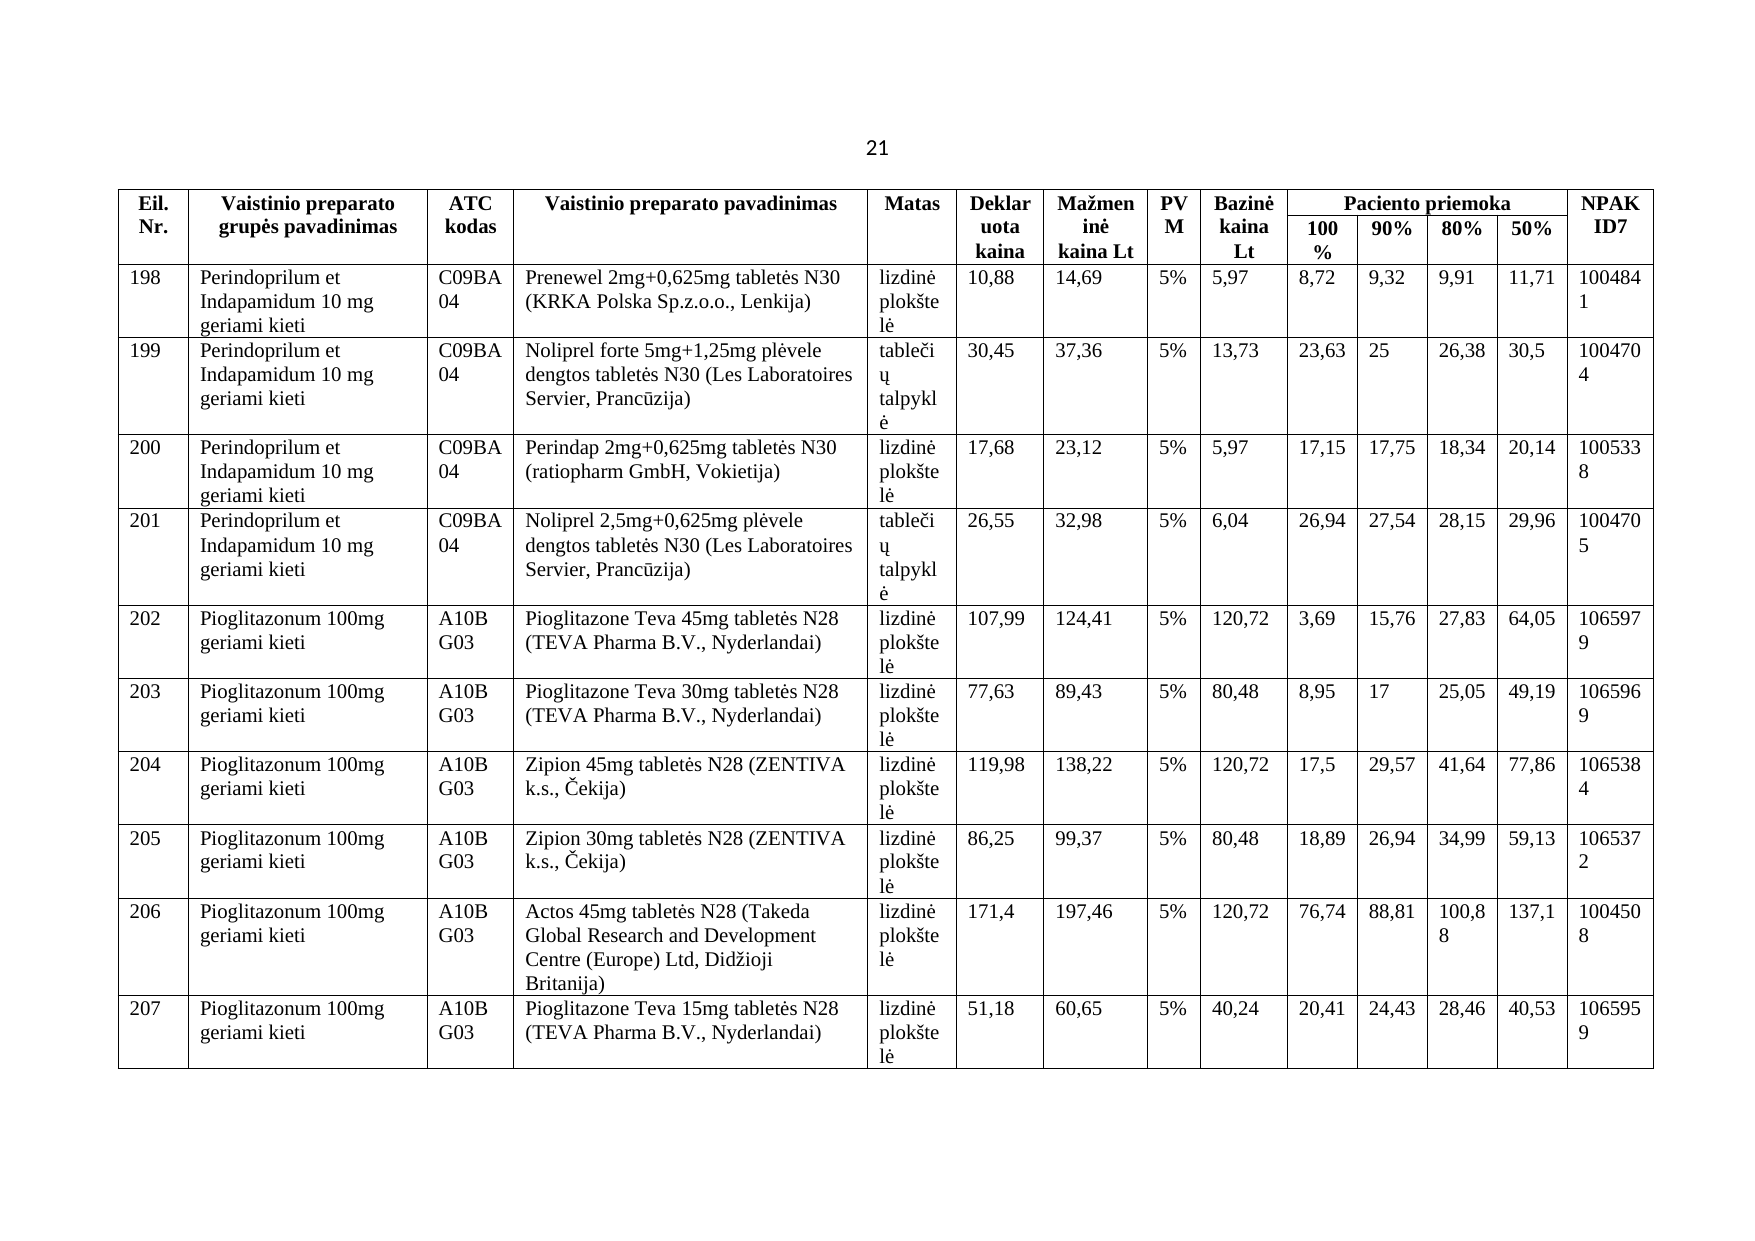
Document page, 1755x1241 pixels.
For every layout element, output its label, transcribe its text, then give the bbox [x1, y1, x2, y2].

table_cell 80,48 [1201, 825, 1287, 898]
table_cell 100% [1288, 216, 1357, 264]
table_cell A10BG03 [428, 825, 513, 898]
table_cell 8,72 [1288, 265, 1357, 337]
table_cell 59,13 [1498, 825, 1567, 898]
table_header Bazinė kaina Lt [1201, 190, 1287, 264]
table_cell 201 [119, 509, 188, 605]
table_cell 5% [1148, 509, 1200, 605]
table_cell 40,53 [1498, 996, 1567, 1068]
table_cell 206 [119, 899, 188, 995]
table_cell 32,98 [1044, 509, 1147, 605]
table_cell 8,95 [1288, 679, 1357, 751]
table_cell 198 [119, 265, 188, 337]
table_cell 76,74 [1288, 899, 1357, 995]
table_cell 5,97 [1201, 435, 1287, 507]
table_cell lizdinė plokštelė [868, 825, 956, 898]
table_cell 5% [1148, 435, 1200, 507]
table_cell 88,81 [1358, 899, 1427, 995]
table_cell C09BA04 [428, 509, 513, 605]
table_cell 5% [1148, 752, 1200, 824]
table_cell 5,97 [1201, 265, 1287, 337]
table_cell 107,99 [957, 606, 1043, 678]
table_cell Pioglitazonum 100mg geriami kieti [189, 996, 427, 1068]
table_cell Noliprel forte 5mg+1,25mg plėvele dengtos tabletės N30 (Les Laboratoires Servier, Prancūzija) [514, 338, 867, 434]
table_cell 29,57 [1358, 752, 1427, 824]
table_cell 51,18 [957, 996, 1043, 1068]
table_cell 60,65 [1044, 996, 1147, 1068]
table_cell 77,86 [1498, 752, 1567, 824]
table_cell 26,94 [1358, 825, 1427, 898]
table_cell 5% [1148, 679, 1200, 751]
table_cell 17,68 [957, 435, 1043, 507]
table_cell 90% [1358, 216, 1427, 264]
table_cell Pioglitazonum 100mg geriami kieti [189, 899, 427, 995]
table_cell A10BG03 [428, 899, 513, 995]
table_cell 50% [1498, 216, 1567, 264]
table_cell 28,15 [1428, 509, 1497, 605]
table_cell 17,75 [1358, 435, 1427, 507]
table_cell 14,69 [1044, 265, 1147, 337]
table_cell C09BA04 [428, 435, 513, 507]
table_cell 49,19 [1498, 679, 1567, 751]
table_cell 77,63 [957, 679, 1043, 751]
table_cell 9,32 [1358, 265, 1427, 337]
table_header NPAKID7 [1568, 190, 1653, 264]
table_cell 199 [119, 338, 188, 434]
table_cell 5% [1148, 606, 1200, 678]
table_cell 120,72 [1201, 899, 1287, 995]
table_cell 80% [1428, 216, 1497, 264]
table_cell A10BG03 [428, 679, 513, 751]
table_cell Perindap 2mg+0,625mg tabletės N30 (ratiopharm GmbH, Vokietija) [514, 435, 867, 507]
table_cell 124,41 [1044, 606, 1147, 678]
table_cell 204 [119, 752, 188, 824]
table_cell Zipion 30mg tabletės N28 (ZENTIVA k.s., Čekija) [514, 825, 867, 898]
table_cell 18,34 [1428, 435, 1497, 507]
table_header Mažmeninė kaina Lt [1044, 190, 1147, 264]
table_cell 5% [1148, 899, 1200, 995]
table_cell 5% [1148, 338, 1200, 434]
table_cell 17 [1358, 679, 1427, 751]
table_header Matas [868, 190, 956, 264]
table_cell 18,89 [1288, 825, 1357, 898]
table_header Deklaruota kaina Lt [957, 190, 1043, 264]
table_cell 86,25 [957, 825, 1043, 898]
table_cell 1065384 [1568, 752, 1653, 824]
table_cell Pioglitazone Teva 45mg tabletės N28 (TEVA Pharma B.V., Nyderlandai) [514, 606, 867, 678]
table_cell lizdinė plokštelė [868, 435, 956, 507]
table_cell lizdinė plokštelė [868, 679, 956, 751]
table_cell lizdinė plokštelė [868, 606, 956, 678]
table_cell lizdinė plokštelė [868, 265, 956, 337]
table_cell 41,64 [1428, 752, 1497, 824]
table_cell 28,46 [1428, 996, 1497, 1068]
table_header ATC kodas [428, 190, 513, 264]
table_cell 3,69 [1288, 606, 1357, 678]
table_header Vaistinio preparato pavadinimas [514, 190, 867, 264]
table_cell 100,88 [1428, 899, 1497, 995]
table_cell 10,88 [957, 265, 1043, 337]
table_cell C09BA04 [428, 265, 513, 337]
table_cell 137,1 [1498, 899, 1567, 995]
table_cell 27,54 [1358, 509, 1427, 605]
table_cell A10BG03 [428, 996, 513, 1068]
table_cell 17,5 [1288, 752, 1357, 824]
table_cell 17,15 [1288, 435, 1357, 507]
table_cell 1065979 [1568, 606, 1653, 678]
table_cell 203 [119, 679, 188, 751]
table_cell 1065969 [1568, 679, 1653, 751]
table_cell 1004841 [1568, 265, 1653, 337]
table_cell 120,72 [1201, 606, 1287, 678]
table_cell Zipion 45mg tabletės N28 (ZENTIVA k.s., Čekija) [514, 752, 867, 824]
table_cell 64,05 [1498, 606, 1567, 678]
table_cell A10BG03 [428, 606, 513, 678]
table_cell Prenewel 2mg+0,625mg tabletės N30 (KRKA Polska Sp.z.o.o., Lenkija) [514, 265, 867, 337]
table_cell 138,22 [1044, 752, 1147, 824]
table_cell 11,71 [1498, 265, 1567, 337]
table_cell 30,5 [1498, 338, 1567, 434]
table_cell Pioglitazonum 100mg geriami kieti [189, 752, 427, 824]
table_header Vaistinio preparato grupės pavadinimas [189, 190, 427, 264]
table_cell 13,73 [1201, 338, 1287, 434]
table_cell 120,72 [1201, 752, 1287, 824]
table_cell 24,43 [1358, 996, 1427, 1068]
table_cell Pioglitazonum 100mg geriami kieti [189, 825, 427, 898]
table_cell 207 [119, 996, 188, 1068]
table_cell Actos 45mg tabletės N28 (Takeda Global Research and Development Centre (Europe) Ltd, Didžioji Britanija) [514, 899, 867, 995]
table_cell Pioglitazone Teva 30mg tabletės N28 (TEVA Pharma B.V., Nyderlandai) [514, 679, 867, 751]
table_cell lizdinė plokštelė [868, 996, 956, 1068]
table_cell Perindoprilum et Indapamidum 10 mg geriami kieti [189, 265, 427, 337]
table_cell 40,24 [1201, 996, 1287, 1068]
table_cell 89,43 [1044, 679, 1147, 751]
table_cell Pioglitazone Teva 15mg tabletės N28 (TEVA Pharma B.V., Nyderlandai) [514, 996, 867, 1068]
table_cell tablečių talpyklė [868, 338, 956, 434]
table_cell 29,96 [1498, 509, 1567, 605]
table_cell A10BG03 [428, 752, 513, 824]
table_cell 37,36 [1044, 338, 1147, 434]
table_cell 1065959 [1568, 996, 1653, 1068]
table_cell Pioglitazonum 100mg geriami kieti [189, 679, 427, 751]
table_cell 119,98 [957, 752, 1043, 824]
table_header Eil. Nr. [119, 190, 188, 264]
table_cell 1005338 [1568, 435, 1653, 507]
table_cell 99,37 [1044, 825, 1147, 898]
table_cell 30,45 [957, 338, 1043, 434]
table_cell 1004705 [1568, 509, 1653, 605]
table_cell 26,38 [1428, 338, 1497, 434]
table_cell 200 [119, 435, 188, 507]
table_cell 202 [119, 606, 188, 678]
table_cell lizdinė plokštelė [868, 899, 956, 995]
table_cell 20,41 [1288, 996, 1357, 1068]
table_cell 25 [1358, 338, 1427, 434]
table_cell Noliprel 2,5mg+0,625mg plėvele dengtos tabletės N30 (Les Laboratoires Servier, Prancūzija) [514, 509, 867, 605]
table_cell 20,14 [1498, 435, 1567, 507]
table_cell 5% [1148, 996, 1200, 1068]
table_cell 1004508 [1568, 899, 1653, 995]
table_cell Pioglitazonum 100mg geriami kieti [189, 606, 427, 678]
table_cell 26,55 [957, 509, 1043, 605]
table_cell 34,99 [1428, 825, 1497, 898]
table_cell 197,46 [1044, 899, 1147, 995]
table_cell Perindoprilum et Indapamidum 10 mg geriami kieti [189, 435, 427, 507]
table_cell Perindoprilum et Indapamidum 10 mg geriami kieti [189, 509, 427, 605]
table_cell 26,94 [1288, 509, 1357, 605]
table_cell tablečių talpyklė [868, 509, 956, 605]
table_cell 1065372 [1568, 825, 1653, 898]
table_cell 23,63 [1288, 338, 1357, 434]
table_cell C09BA04 [428, 338, 513, 434]
table_cell 23,12 [1044, 435, 1147, 507]
table_cell 6,04 [1201, 509, 1287, 605]
table_cell 9,91 [1428, 265, 1497, 337]
table_cell 80,48 [1201, 679, 1287, 751]
table_cell 205 [119, 825, 188, 898]
table_header PVM [1148, 190, 1200, 264]
table_cell lizdinė plokštelė [868, 752, 956, 824]
table_cell 15,76 [1358, 606, 1427, 678]
table_cell 27,83 [1428, 606, 1497, 678]
table_cell 5% [1148, 265, 1200, 337]
table_cell 1004704 [1568, 338, 1653, 434]
table_cell 171,4 [957, 899, 1043, 995]
table_cell Perindoprilum et Indapamidum 10 mg geriami kieti [189, 338, 427, 434]
table_cell 25,05 [1428, 679, 1497, 751]
table_cell 5% [1148, 825, 1200, 898]
table_header Paciento priemoka [1288, 190, 1567, 214]
